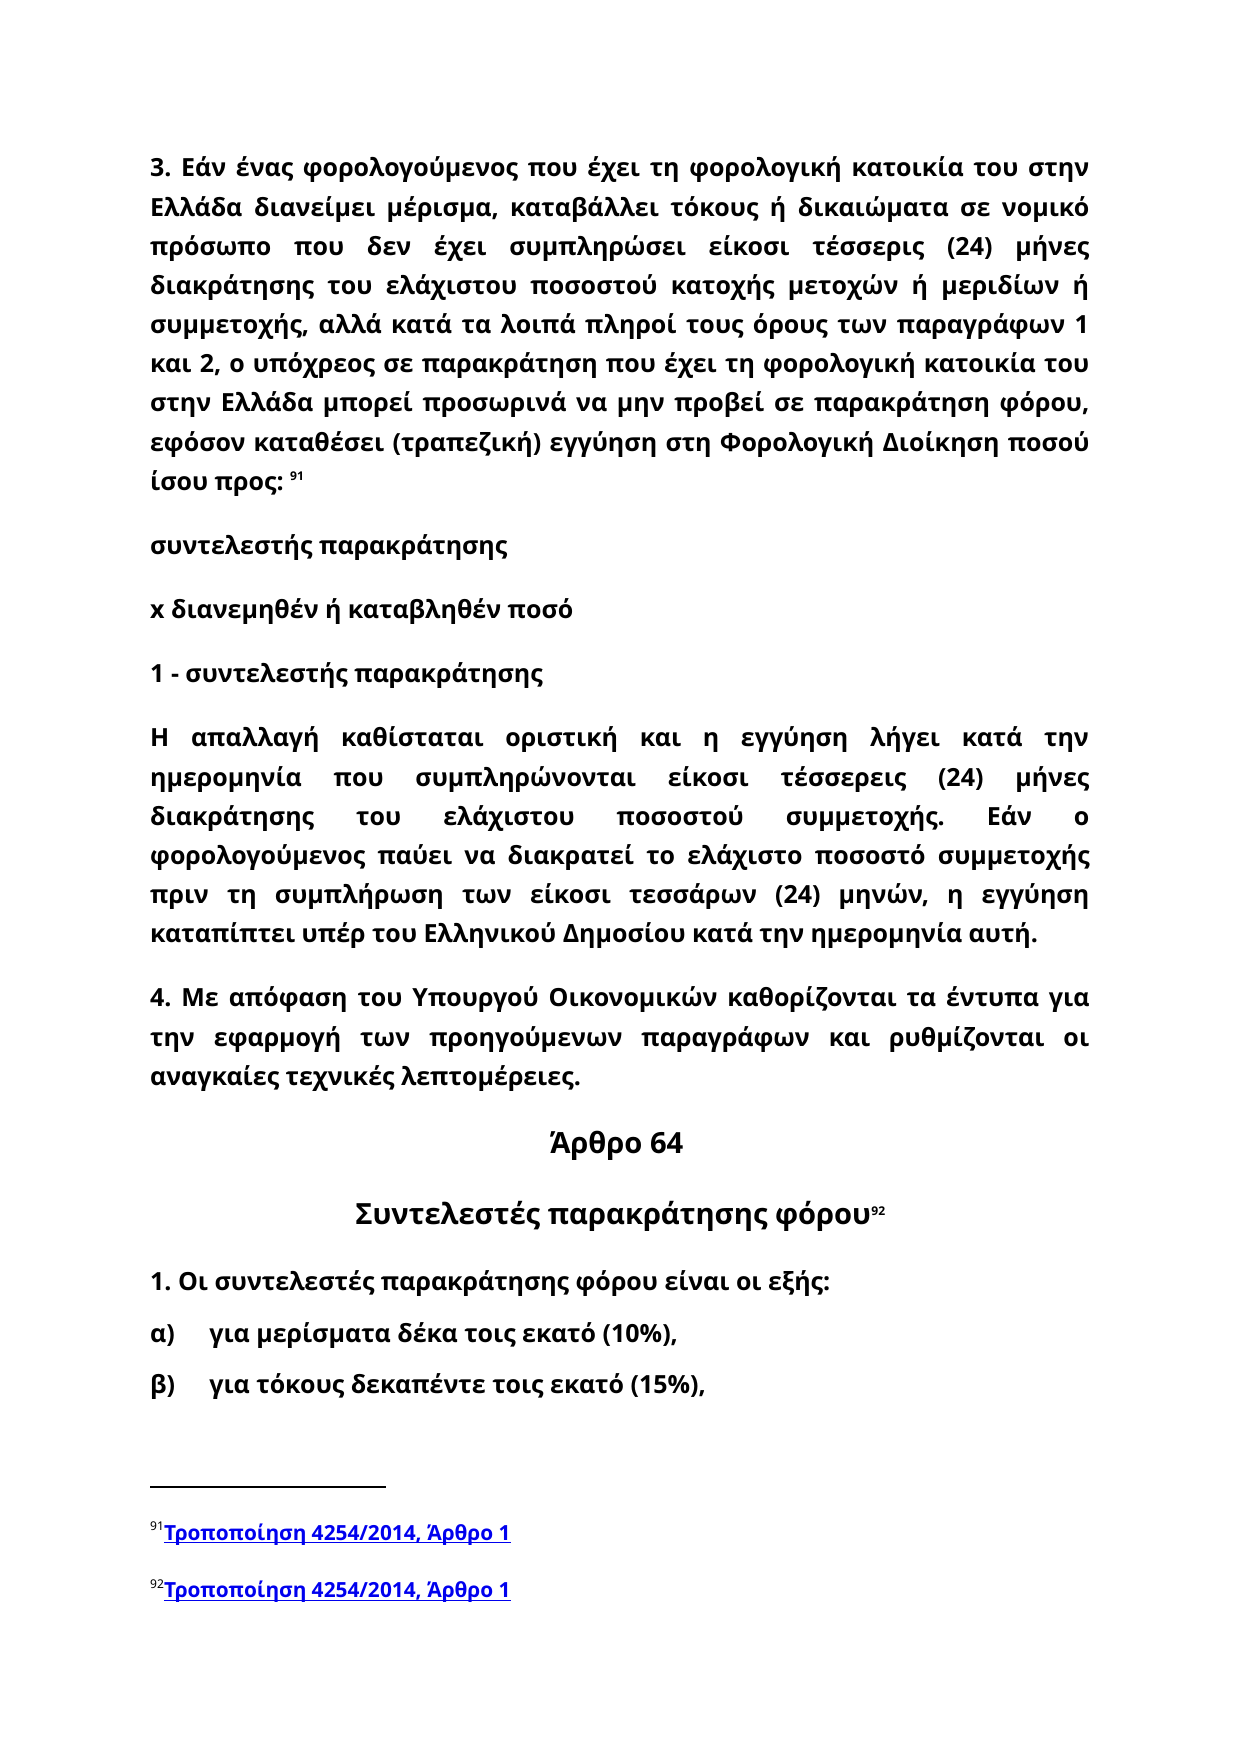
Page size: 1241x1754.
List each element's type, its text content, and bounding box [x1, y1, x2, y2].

text Η απαλλαγή καθίσταται οριστική και η εγγύηση λήγει κατά την ημερομηνία που συμπληρώνονται είκοσι τέσσερεις (24) μήνες διακράτησης του ελάχιστου ποσοστού συμμετοχής. Εάν ο φορολογούμενος παύει να διακρατεί το ελάχιστο ποσοστό συμμετοχής πριν τη συμπλήρωση των είκοσι τεσσάρων (24) μηνών, η εγγύηση καταπίπτει υπέρ του Ελληνικού Δημοσίου κατά την ημερομηνία αυτή. [150, 720, 1090, 950]
text 3. Εάν ένας φορολογούμενος που έχει τη φορολογική κατοικία του στην Ελλάδα διανείμει μέρισμα, καταβάλλει τόκους ή δικαιώματα σε νομικό πρόσωπο που δεν έχει συμπληρώσει είκοσι τέσσερις (24) μήνες διακράτησης του ελάχιστου ποσοστού κατοχής μετοχών ή μεριδίων ή συμμετοχής, αλλά κατά τα λοιπά πληροί τους όρους των παραγράφων 1 και 2, ο υπόχρεος σε παρακράτηση που έχει τη φορολογική κατοικία του στην Ελλάδα μπορεί προσωρινά να μην προβεί σε παρακράτηση φόρου, εφόσον καταθέσει (τραπεζική) εγγύηση στη Φορολογική Διοίκηση ποσού ίσου προς: [150, 150, 1090, 497]
text 4. Με απόφαση του Υπουργού Οικονομικών καθορίζονται τα έντυπα για την εφαρμογή των προηγούμενων παραγράφων και ρυθμίζονται οι αναγκαίες τεχνικές λεπτομέρειες. [150, 980, 1090, 1092]
text x διανεμηθέν ή καταβληθέν ποσό [150, 592, 1090, 626]
subtitle Συντελεστές παρακράτησης φόρου [150, 1193, 1090, 1233]
text 1 - συντελεστής παρακράτησης [150, 656, 1090, 690]
list β) για τόκους δεκαπέντε τοις εκατό (15%), [150, 1367, 1090, 1401]
text Τροποποίηση 4254/2014, Άρθρο 1 [150, 1576, 1090, 1604]
subtitle Άρθρο 64 [150, 1122, 1090, 1162]
text συντελεστής παρακράτησης [150, 527, 1090, 562]
list α) για μερίσματα δέκα τοις εκατό (10%), [150, 1315, 1090, 1349]
text Τροποποίηση 4254/2014, Άρθρο 1 [150, 1518, 1090, 1546]
text 1. Οι συντελεστές παρακράτησης φόρου είναι οι εξής: [150, 1264, 1090, 1298]
